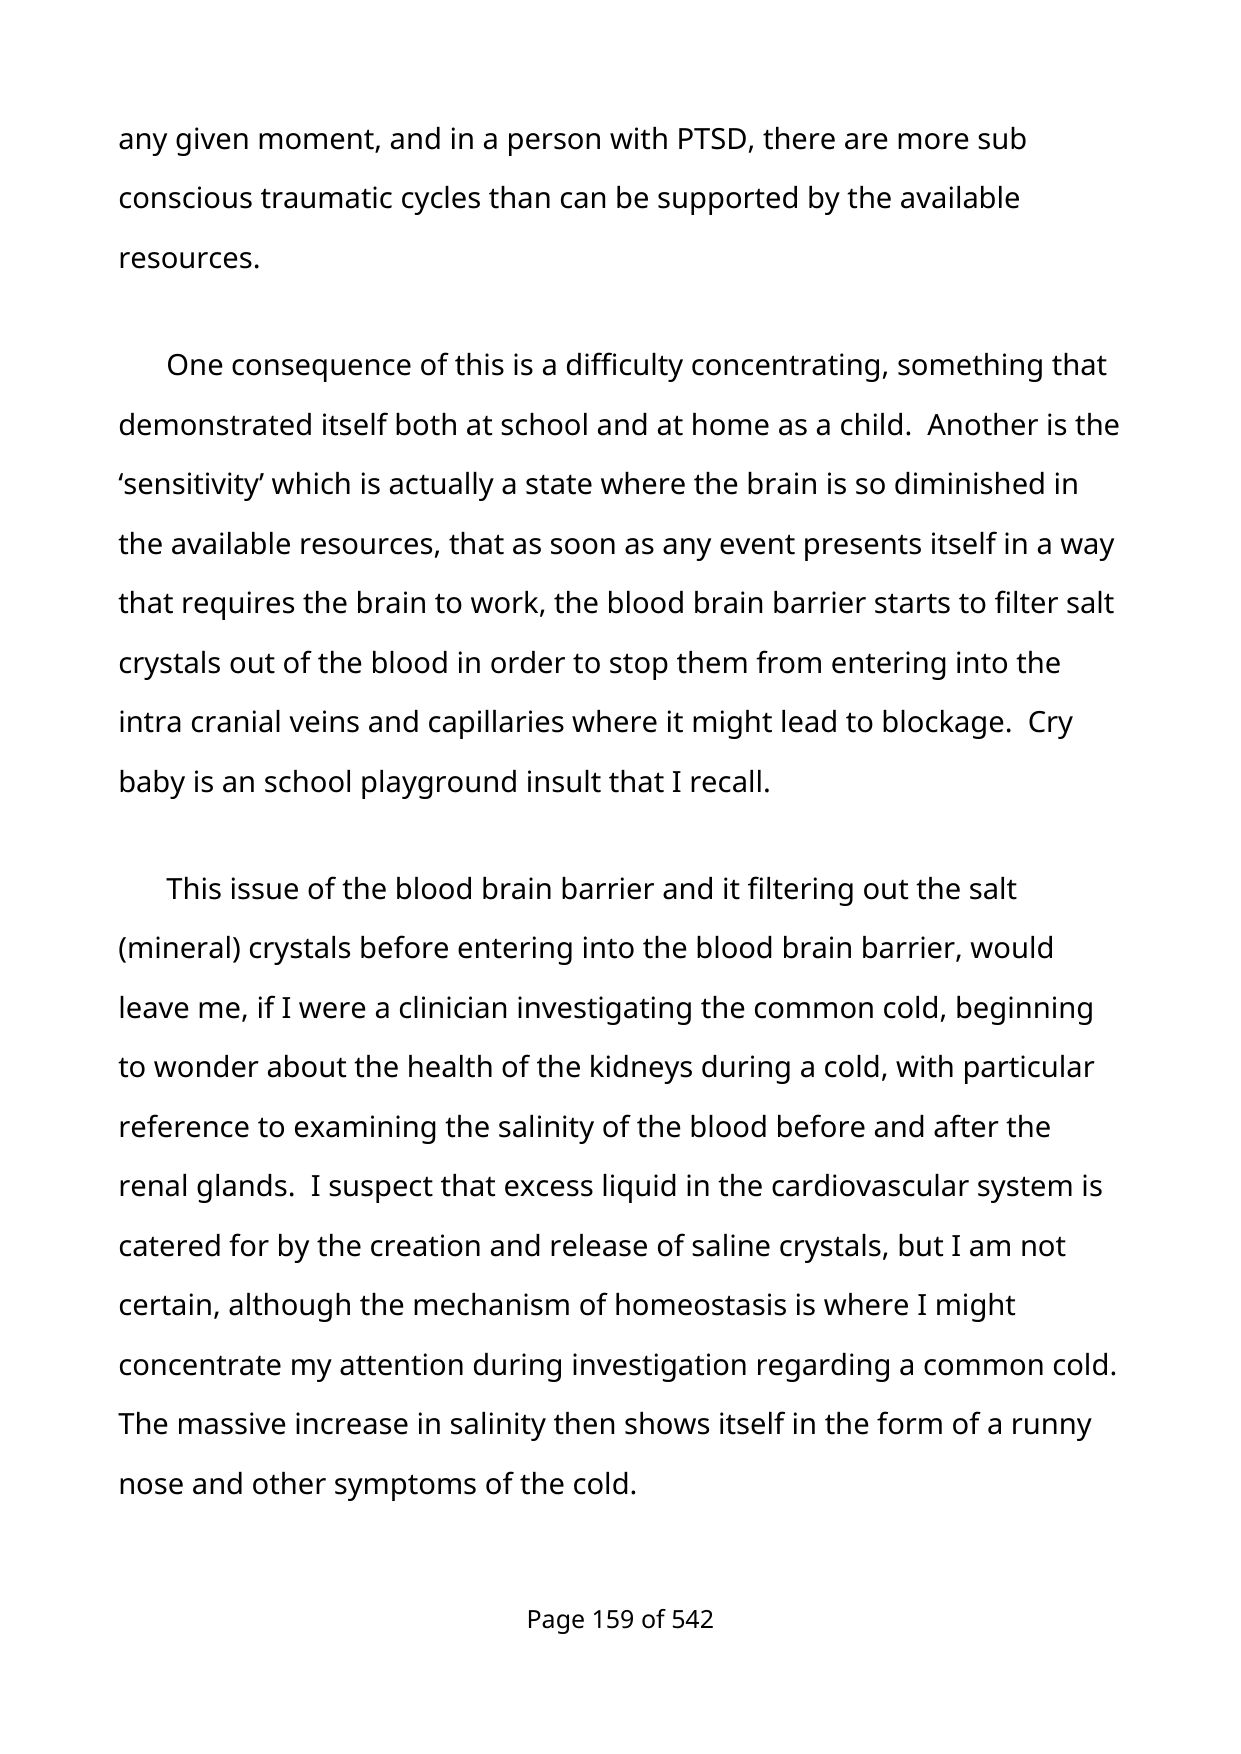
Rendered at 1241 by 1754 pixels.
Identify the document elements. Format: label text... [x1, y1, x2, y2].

text This issue of the blood brain barrier and it filtering out the salt (mineral) crystals before entering into the blood brain barrier, would leave me, if I were a clinician investigating the common cold, beginning to wonder about the health of the kidneys during a cold, with particular reference to examining the salinity of the blood before and after the renal glands. I suspect that excess liquid in the cardiovascular system is catered for by the creation and release of saline crystals, but I am not certain, although the mechanism of homeostasis is where I might concentrate my attention during investigation regarding a common cold. The massive increase in salinity then shows itself in the form of a runny nose and other symptoms of the cold. [118, 868, 1122, 1503]
text any given moment, and in a person with PTSD, there are more sub conscious traumatic cycles than can be supported by the available resources. [118, 118, 1122, 277]
text One consequence of this is a difficulty concentrating, something that demonstrated itself both at school and at home as a child. Another is the ‘sensitivity’ which is actually a state where the brain is so diminished in the available resources, that as soon as any event presents itself in a way that requires the brain to work, the blood brain barrier starts to filter salt crystals out of the blood in order to stop them from entering into the intra cranial veins and capillaries where it might lead to blockage. Cry baby is an school playground insult that I recall. [118, 344, 1122, 801]
